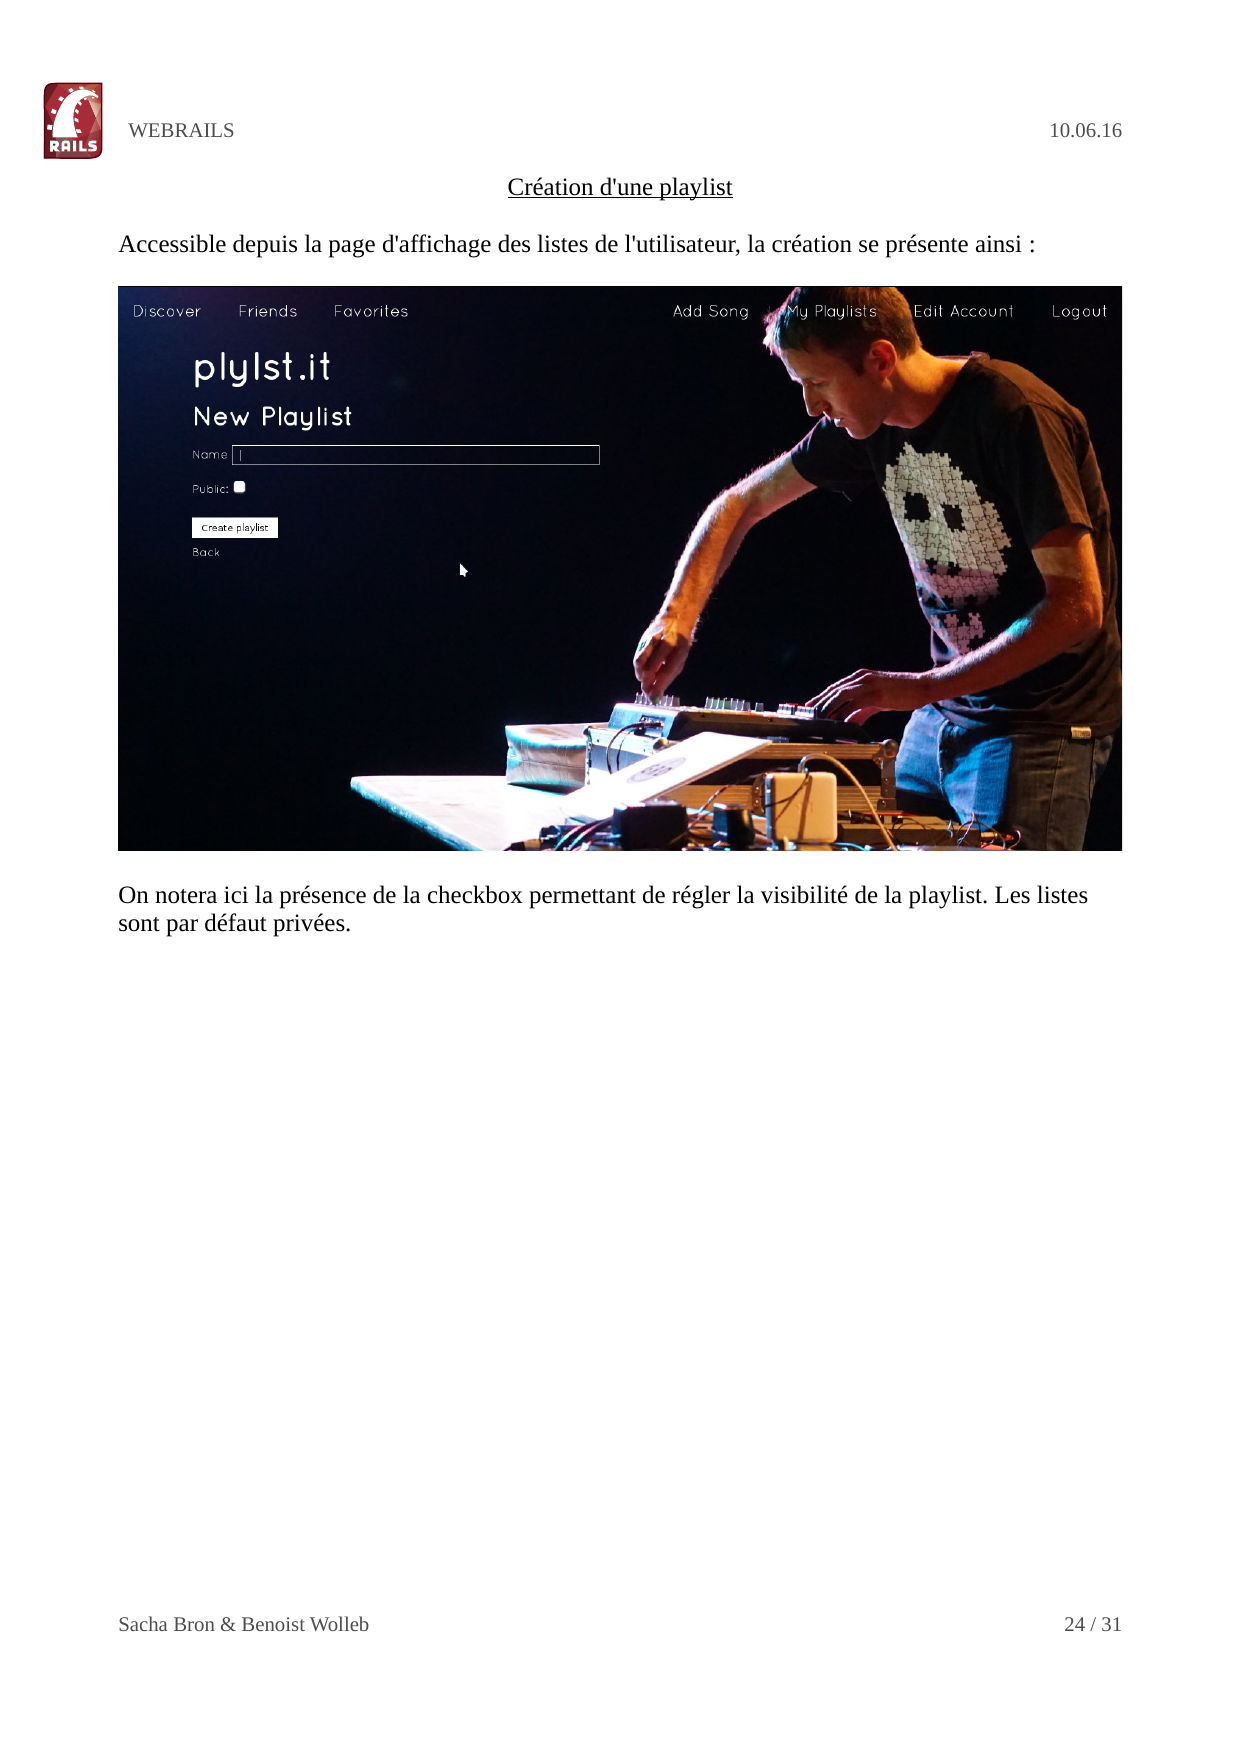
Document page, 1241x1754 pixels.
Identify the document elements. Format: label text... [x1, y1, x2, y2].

text On notera ici la présence de la checkbox permettant de régler la visibilité de la playlist. Les listes sont par défaut privées. [118, 880, 1122, 937]
text Accessible depuis la page d'affichage des listes de l'utilisateur, la création se présente ainsi : [118, 229, 1122, 258]
subtitle Création d'une playlist [118, 172, 1122, 200]
picture [118, 286, 1123, 851]
